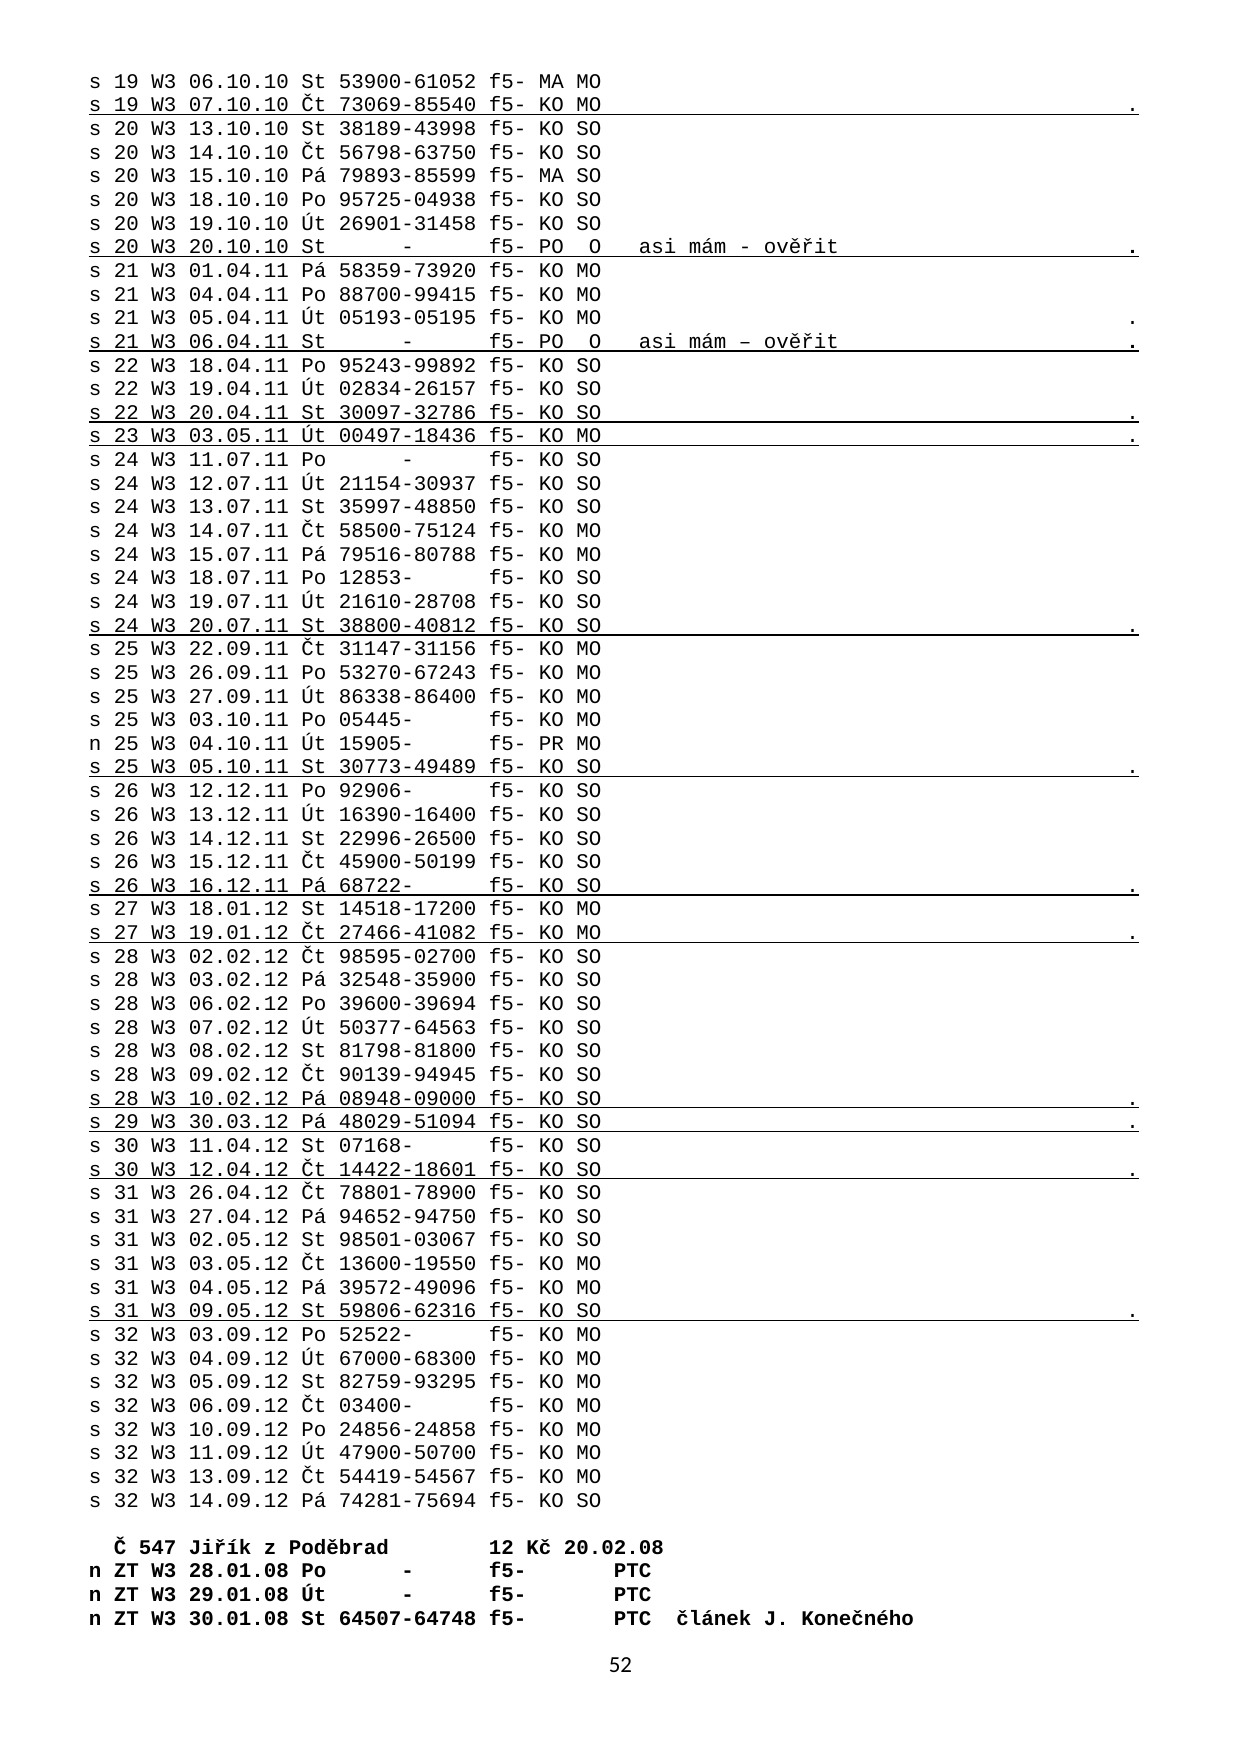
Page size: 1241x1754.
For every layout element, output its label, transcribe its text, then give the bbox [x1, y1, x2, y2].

text s 31 W3 26.04.12 Čt 78801-78900 f5- KO SO [88, 1182, 1152, 1206]
text s 32 W3 04.09.12 Út 67000-68300 f5- KO MO [88, 1348, 1152, 1371]
text s 28 W3 09.02.12 Čt 90139-94945 f5- KO SO [88, 1064, 1152, 1088]
text s 28 W3 06.02.12 Po 39600-39694 f5- KO SO [88, 993, 1152, 1017]
text s 24 W3 18.07.11 Po 12853- f5- KO SO [88, 567, 1152, 591]
text s 27 W3 18.01.12 St 14518-17200 f5- KO MO [88, 898, 1152, 922]
text s 26 W3 13.12.11 Út 16390-16400 f5- KO SO [88, 804, 1152, 827]
text s 31 W3 04.05.12 Pá 39572-49096 f5- KO MO [88, 1277, 1152, 1300]
text s 31 W3 02.05.12 St 98501-03067 f5- KO SO [88, 1229, 1152, 1253]
text s 20 W3 18.10.10 Po 95725-04938 f5- KO SO [88, 189, 1152, 213]
text s 28 W3 08.02.12 St 81798-81800 f5- KO SO [88, 1040, 1152, 1064]
text s 31 W3 09.05.12 St 59806-62316 f5- KO SO . [88, 1300, 1152, 1324]
text s 24 W3 19.07.11 Út 21610-28708 f5- KO SO [88, 591, 1152, 615]
text s 22 W3 18.04.11 Po 95243-99892 f5- KO SO [88, 354, 1152, 378]
text s 26 W3 15.12.11 Čt 45900-50199 f5- KO SO [88, 851, 1152, 875]
text s 23 W3 03.05.11 Út 00497-18436 f5- KO MO . [88, 426, 1152, 449]
text s 28 W3 10.02.12 Pá 08948-09000 f5- KO SO . [88, 1088, 1152, 1111]
text s 31 W3 03.05.12 Čt 13600-19550 f5- KO MO [88, 1253, 1152, 1277]
text Č 547 Jiřík z Poděbrad 12 Kč 20.02.08 [88, 1537, 1152, 1561]
text s 25 W3 27.09.11 Út 86338-86400 f5- KO MO [88, 686, 1152, 709]
text s 25 W3 03.10.11 Po 05445- f5- KO MO [88, 709, 1152, 733]
text s 20 W3 20.10.10 St - f5- PO O asi mám - ověřit . [88, 236, 1152, 260]
text s 21 W3 05.04.11 Út 05193-05195 f5- KO MO . [88, 307, 1152, 331]
text n ZT W3 28.01.08 Po - f5- PTC [88, 1561, 1152, 1584]
text s 26 W3 16.12.11 Pá 68722- f5- KO SO . [88, 875, 1152, 898]
text s 30 W3 12.04.12 Čt 14422-18601 f5- KO SO . [88, 1158, 1152, 1182]
text s 28 W3 02.02.12 Čt 98595-02700 f5- KO SO [88, 946, 1152, 969]
text s 20 W3 14.10.10 Čt 56798-63750 f5- KO SO [88, 142, 1152, 165]
text s 32 W3 11.09.12 Út 47900-50700 f5- KO MO [88, 1442, 1152, 1466]
text s 19 W3 06.10.10 St 53900-61052 f5- MA MO [88, 71, 1152, 94]
text s 24 W3 12.07.11 Út 21154-30937 f5- KO SO [88, 473, 1152, 496]
text s 20 W3 15.10.10 Pá 79893-85599 f5- MA SO [88, 165, 1152, 189]
text s 27 W3 19.01.12 Čt 27466-41082 f5- KO MO . [88, 922, 1152, 946]
text s 25 W3 22.09.11 Čt 31147-31156 f5- KO MO [88, 638, 1152, 662]
text s 28 W3 03.02.12 Pá 32548-35900 f5- KO SO [88, 969, 1152, 993]
text s 19 W3 07.10.10 Čt 73069-85540 f5- KO MO . [88, 94, 1152, 118]
text s 20 W3 19.10.10 Út 26901-31458 f5- KO SO [88, 213, 1152, 236]
text s 24 W3 13.07.11 St 35997-48850 f5- KO SO [88, 496, 1152, 520]
text s 24 W3 20.07.11 St 38800-40812 f5- KO SO . [88, 615, 1152, 638]
text s 29 W3 30.03.12 Pá 48029-51094 f5- KO SO . [88, 1111, 1152, 1135]
text s 32 W3 05.09.12 St 82759-93295 f5- KO MO [88, 1371, 1152, 1395]
text s 32 W3 13.09.12 Čt 54419-54567 f5- KO MO [88, 1466, 1152, 1489]
text n ZT W3 29.01.08 Út - f5- PTC [88, 1584, 1152, 1608]
text s 21 W3 01.04.11 Pá 58359-73920 f5- KO MO [88, 260, 1152, 284]
text n 25 W3 04.10.11 Út 15905- f5- PR MO [88, 733, 1152, 757]
text s 21 W3 06.04.11 St - f5- PO O asi mám – ověřit . [88, 331, 1152, 354]
text s 32 W3 06.09.12 Čt 03400- f5- KO MO [88, 1395, 1152, 1419]
text n ZT W3 30.01.08 St 64507-64748 f5- PTC článek J. Konečného [88, 1608, 1152, 1631]
text s 24 W3 15.07.11 Pá 79516-80788 f5- KO MO [88, 544, 1152, 567]
text s 26 W3 12.12.11 Po 92906- f5- KO SO [88, 780, 1152, 804]
text s 32 W3 03.09.12 Po 52522- f5- KO MO [88, 1324, 1152, 1348]
text s 32 W3 14.09.12 Pá 74281-75694 f5- KO SO [88, 1489, 1152, 1513]
text s 26 W3 14.12.11 St 22996-26500 f5- KO SO [88, 827, 1152, 851]
text s 22 W3 19.04.11 Út 02834-26157 f5- KO SO [88, 378, 1152, 402]
text s 20 W3 13.10.10 St 38189-43998 f5- KO SO [88, 118, 1152, 142]
text s 32 W3 10.09.12 Po 24856-24858 f5- KO MO [88, 1419, 1152, 1442]
text s 22 W3 20.04.11 St 30097-32786 f5- KO SO . [88, 402, 1152, 426]
text s 25 W3 05.10.11 St 30773-49489 f5- KO SO . [88, 757, 1152, 780]
text s 31 W3 27.04.12 Pá 94652-94750 f5- KO SO [88, 1206, 1152, 1229]
text s 28 W3 07.02.12 Út 50377-64563 f5- KO SO [88, 1017, 1152, 1040]
text s 24 W3 14.07.11 Čt 58500-75124 f5- KO MO [88, 520, 1152, 544]
text s 21 W3 04.04.11 Po 88700-99415 f5- KO MO [88, 284, 1152, 307]
text s 30 W3 11.04.12 St 07168- f5- KO SO [88, 1135, 1152, 1158]
text s 25 W3 26.09.11 Po 53270-67243 f5- KO MO [88, 662, 1152, 686]
text s 24 W3 11.07.11 Po - f5- KO SO [88, 449, 1152, 473]
